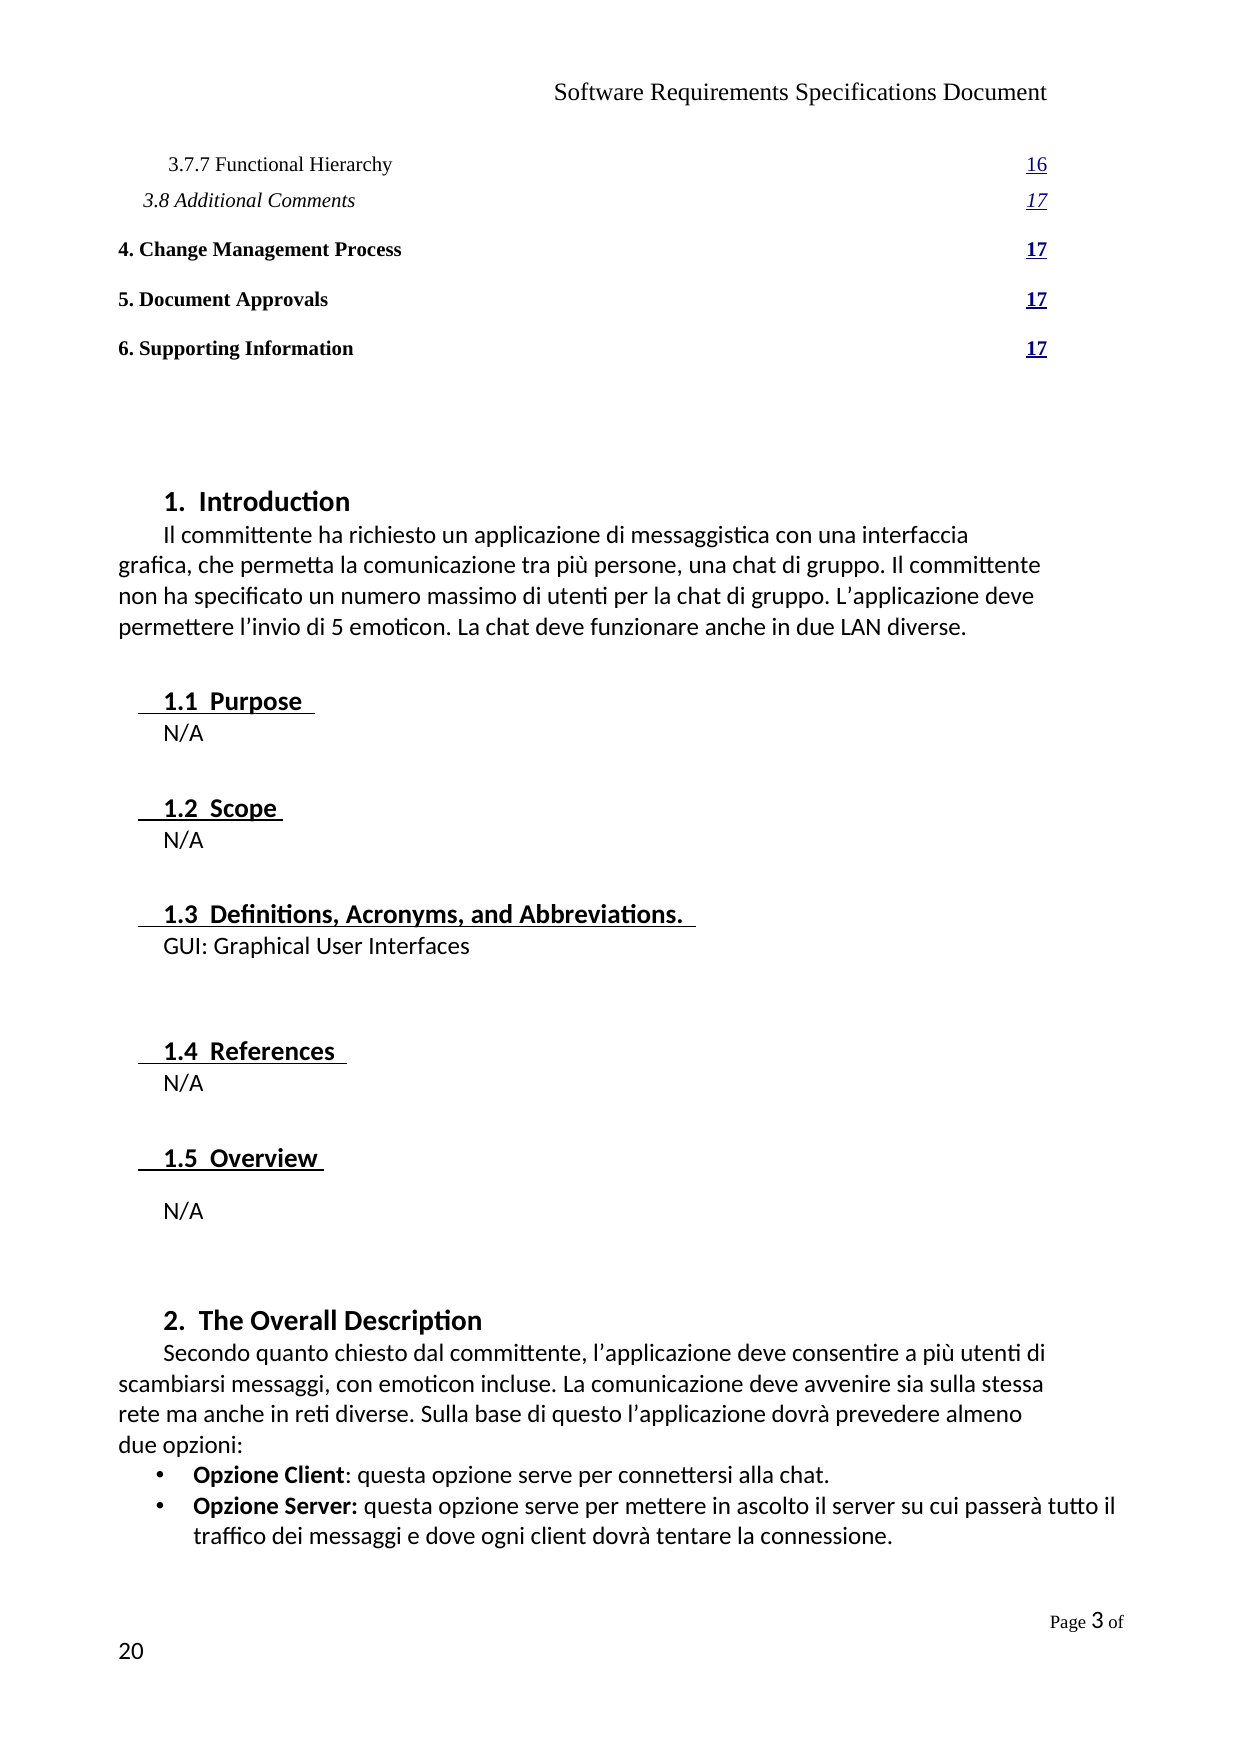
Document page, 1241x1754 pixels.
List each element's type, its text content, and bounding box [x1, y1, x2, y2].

list N/A [138, 717, 1047, 748]
list GUI: Graphical User Interfaces [138, 930, 1047, 961]
list N/A [138, 1067, 1047, 1098]
subtitle 1.5 Overview [138, 1141, 1047, 1174]
subtitle 2. The Overall Description [118, 1302, 1047, 1337]
subtitle 1.4 References [138, 1034, 1047, 1067]
list Opzione Client: questa opzione serve per connettersi alla chat. [156, 1459, 1122, 1490]
list Il committente ha richiesto un applicazione di messaggistica con una interfaccia grafica, che permetta la comunicazione tra più persone, una chat di gruppo. Il committente non ha specificato un numero massimo di utenti per la chat di gruppo. L’applicazione deve permettere l’invio di 5 emoticon. La chat deve funzionare anche in due LAN diverse. [118, 519, 1047, 641]
subtitle 1. Introduction [118, 483, 1047, 519]
list Opzione Server: questa opzione serve per mettere in ascolto il server su cui passerà tutto il traffico dei messaggi e dove ogni client dovrà tentare la connessione. [156, 1490, 1122, 1551]
text 4. Change Management Process 17 [118, 237, 1047, 261]
subtitle 1.3 Definitions, Acronyms, and Abbreviations. [138, 897, 1047, 930]
list N/A [138, 824, 1047, 854]
subtitle 1.1 Purpose [138, 684, 1047, 717]
text 3.7.7 Functional Hierarchy 16 [168, 152, 1047, 176]
text 5. Document Approvals 17 [118, 286, 1047, 311]
list N/A [138, 1195, 1047, 1225]
subtitle 1.2 Scope [138, 791, 1047, 824]
text 6. Supporting Information 17 [118, 336, 1047, 359]
text 3.8 Additional Comments 17 [143, 188, 1047, 212]
list Secondo quanto chiesto dal committente, l’applicazione deve consentire a più utenti di scambiarsi messaggi, con emoticon incluse. La comunicazione deve avvenire sia sulla stessa rete ma anche in reti diverse. Sulla base di questo l’applicazione dovrà prevedere almeno due opzioni: [118, 1337, 1047, 1459]
